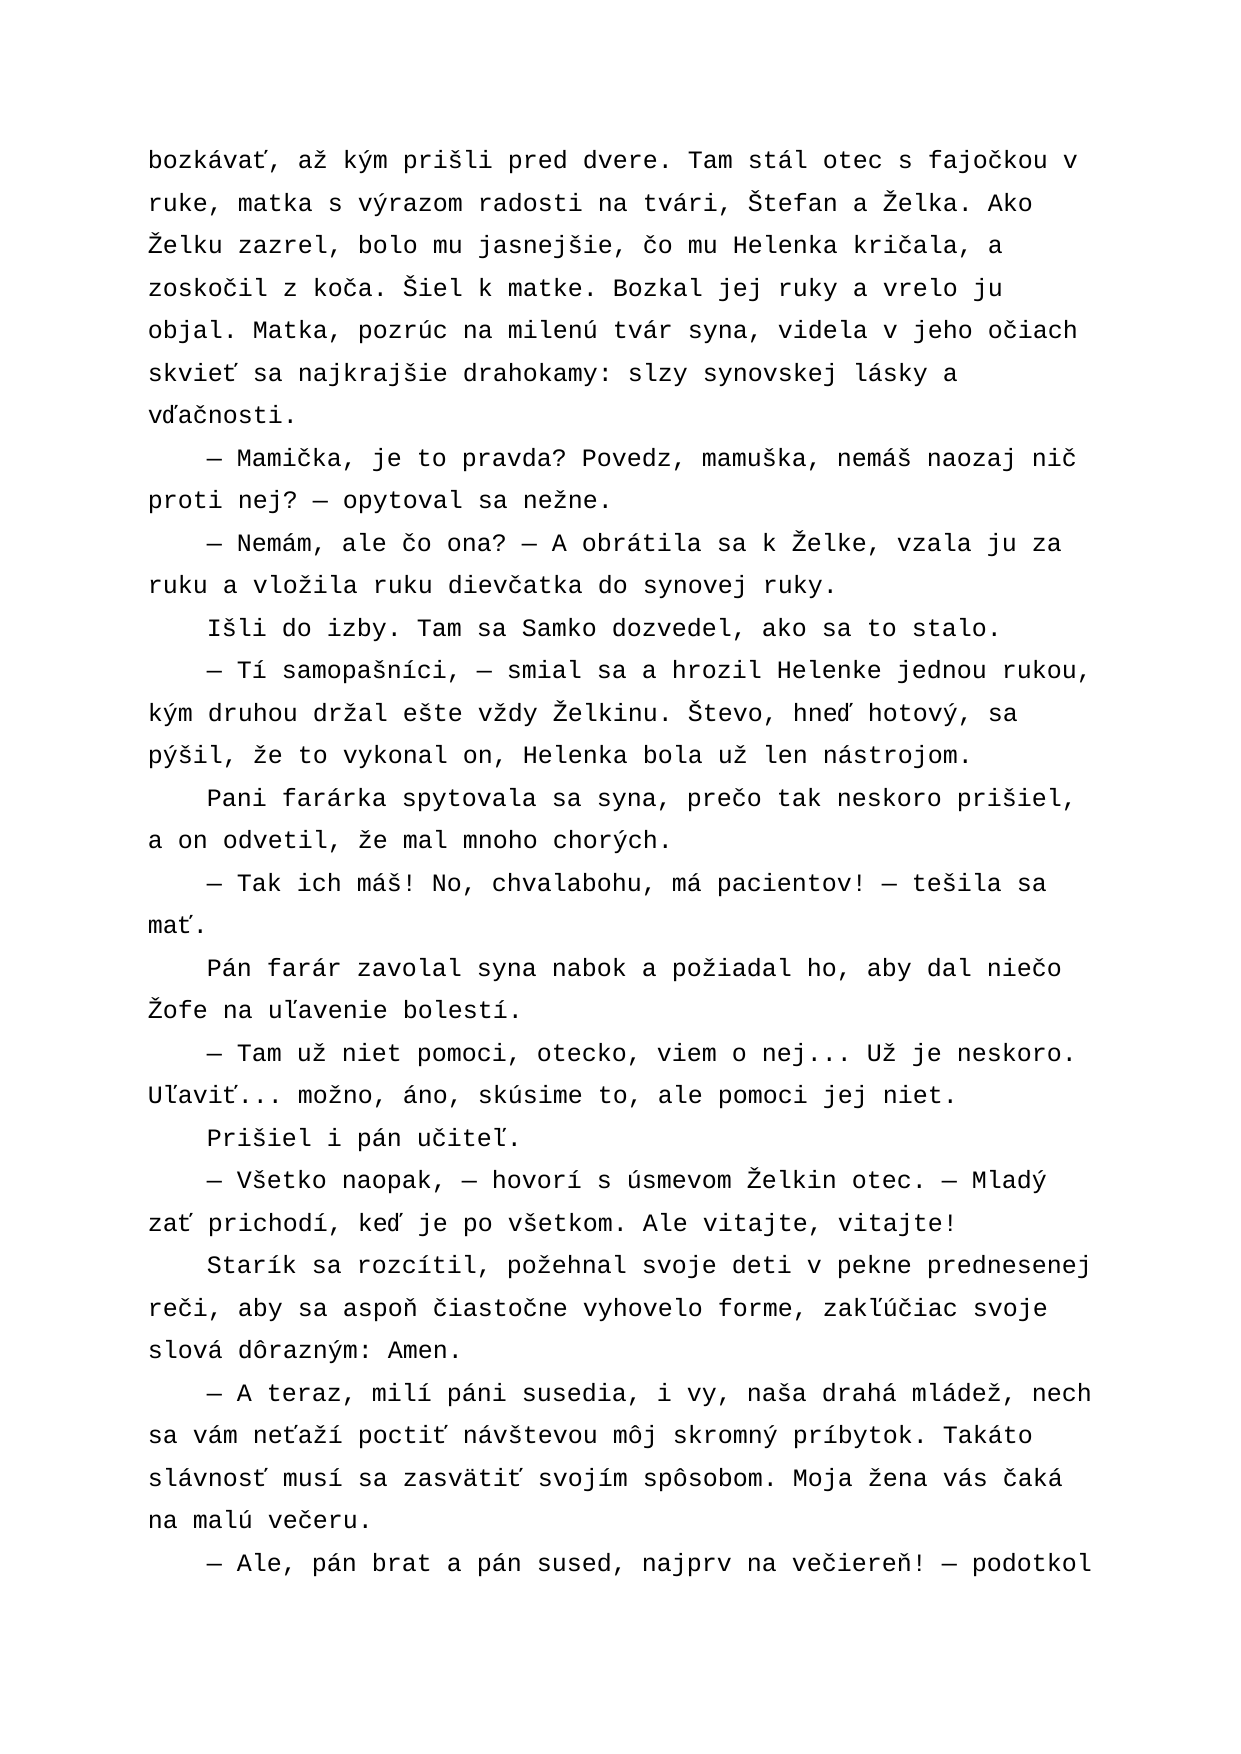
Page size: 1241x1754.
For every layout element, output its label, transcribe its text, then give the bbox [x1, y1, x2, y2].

text — Všetko naopak, — hovorí s úsmevom Želkin otec. — Mladý zať prichodí, keď je po všetkom. Ale vitajte, vitajte! [148, 1168, 1093, 1238]
text Starík sa rozcítil, požehnal svoje deti v pekne prednesenej reči, aby sa aspoň čiastočne vyhovelo forme, zakľúčiac svoje slová dôrazným: Amen. [148, 1253, 1093, 1366]
text — Ale, pán brat a pán sused, najprv na večiereň! — podotkol [148, 1550, 1093, 1578]
text Pán farár zavolal syna nabok a požiadal ho, aby dal niečo Žofe na uľavenie bolestí. [148, 955, 1093, 1026]
text bozkávať, až kým prišli pred dvere. Tam stál otec s fajočkou v ruke, matka s výrazom radosti na tvári, Štefan a Želka. Ako Želku zazrel, bolo mu jasnejšie, čo mu Helenka kričala, a zoskočil z koča. Šiel k matke. Bozkal jej ruky a vrelo ju objal. Matka, pozrúc na milenú tvár syna, videla v jeho očiach skvieť sa najkrajšie drahokamy: slzy synovskej lásky a vďačnosti. [148, 148, 1093, 431]
text — Tí samopašníci, — smial sa a hrozil Helenke jednou rukou, kým druhou držal ešte vždy Želkinu. Števo, hneď hotový, sa pýšil, že to vykonal on, Helenka bola už len nástrojom. [148, 658, 1093, 771]
text Pani farárka spytovala sa syna, prečo tak neskoro prišiel, a on odvetil, že mal mnoho chorých. [148, 785, 1093, 856]
text Išli do izby. Tam sa Samko dozvedel, ako sa to stalo. [148, 615, 1093, 643]
text — Tak ich máš! No, chvalabohu, má pacientov! — tešila sa mať. [148, 870, 1093, 941]
text — Tam už niet pomoci, otecko, viem o nej... Už je neskoro. Uľaviť... možno, áno, skúsime to, ale pomoci jej niet. [148, 1040, 1093, 1111]
text — A teraz, milí páni susedia, i vy, naša drahá mládež, nech sa vám neťaží poctiť návštevou môj skromný príbytok. Takáto slávnosť musí sa zasvätiť svojím spôsobom. Moja žena vás čaká na malú večeru. [148, 1380, 1093, 1536]
text Prišiel i pán učiteľ. [148, 1125, 1093, 1153]
text — Nemám, ale čo ona? — A obrátila sa k Želke, vzala ju za ruku a vložila ruku dievčatka do synovej ruky. [148, 530, 1093, 601]
text — Mamička, je to pravda? Povedz, mamuška, nemáš naozaj nič proti nej? — opytoval sa nežne. [148, 445, 1093, 516]
